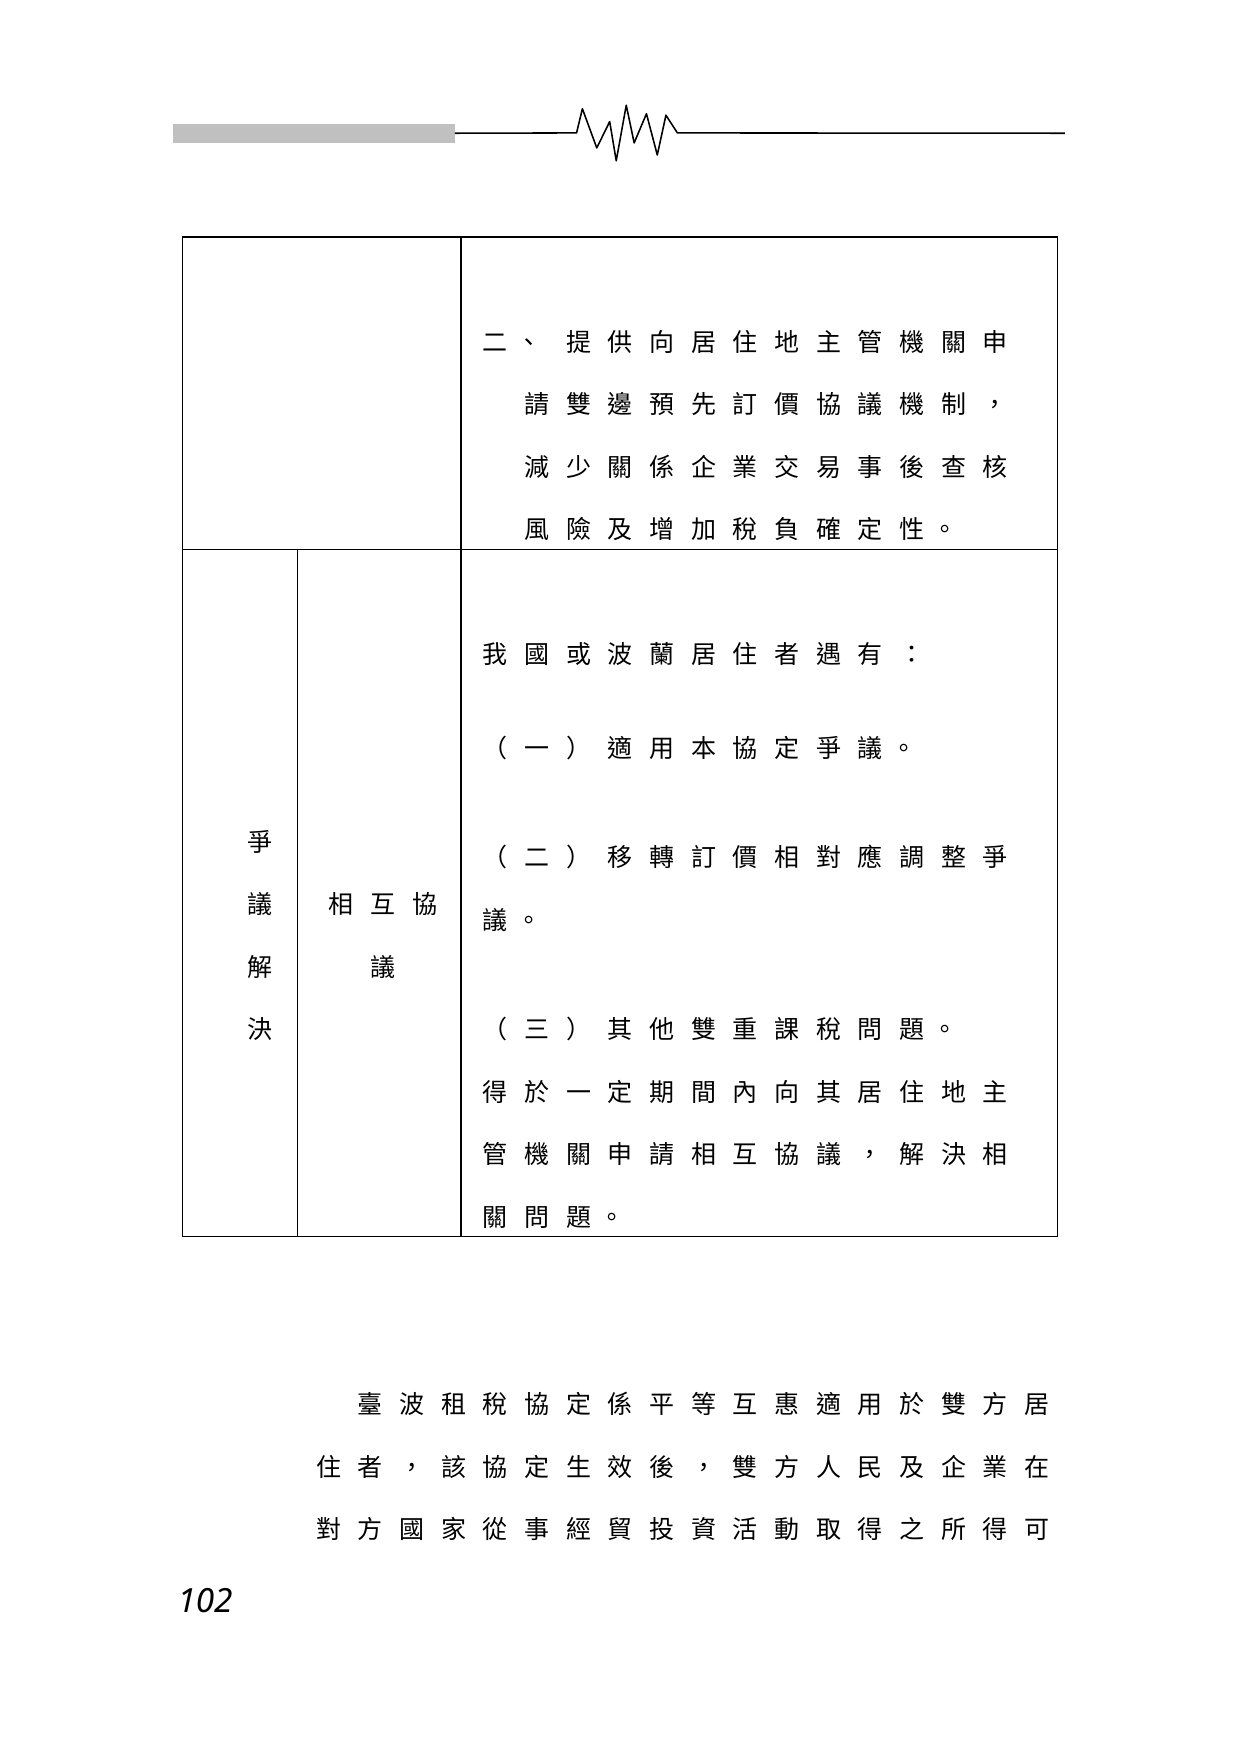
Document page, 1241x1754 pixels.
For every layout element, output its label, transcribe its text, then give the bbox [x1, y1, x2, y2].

table_cell 二、提供向居住地主管機關申請雙邊預先訂價協議機制，減少關係企業交易事後查核風險及增加稅負確定性。 [462, 238, 1057, 549]
table_cell 我國或波蘭居住者遇有： （一）適用本協定爭議。 （二）移轉訂價相對應調整爭議。 （三）其他雙重課稅問題。 得於一定期間內向其居住地主管機關申請相互協議，解決相關問題。 [462, 550, 1057, 1236]
table_cell 相互協議 [298, 550, 460, 1236]
text 臺波租稅協定係平等互惠適用於雙方居住者，該協定生效後，雙方人民及企業在對方國家從事經貿投資活動取得之所得可 [281, 1361, 1058, 1549]
table_cell 爭議解決 [183, 550, 297, 1236]
table_cell [183, 238, 460, 549]
